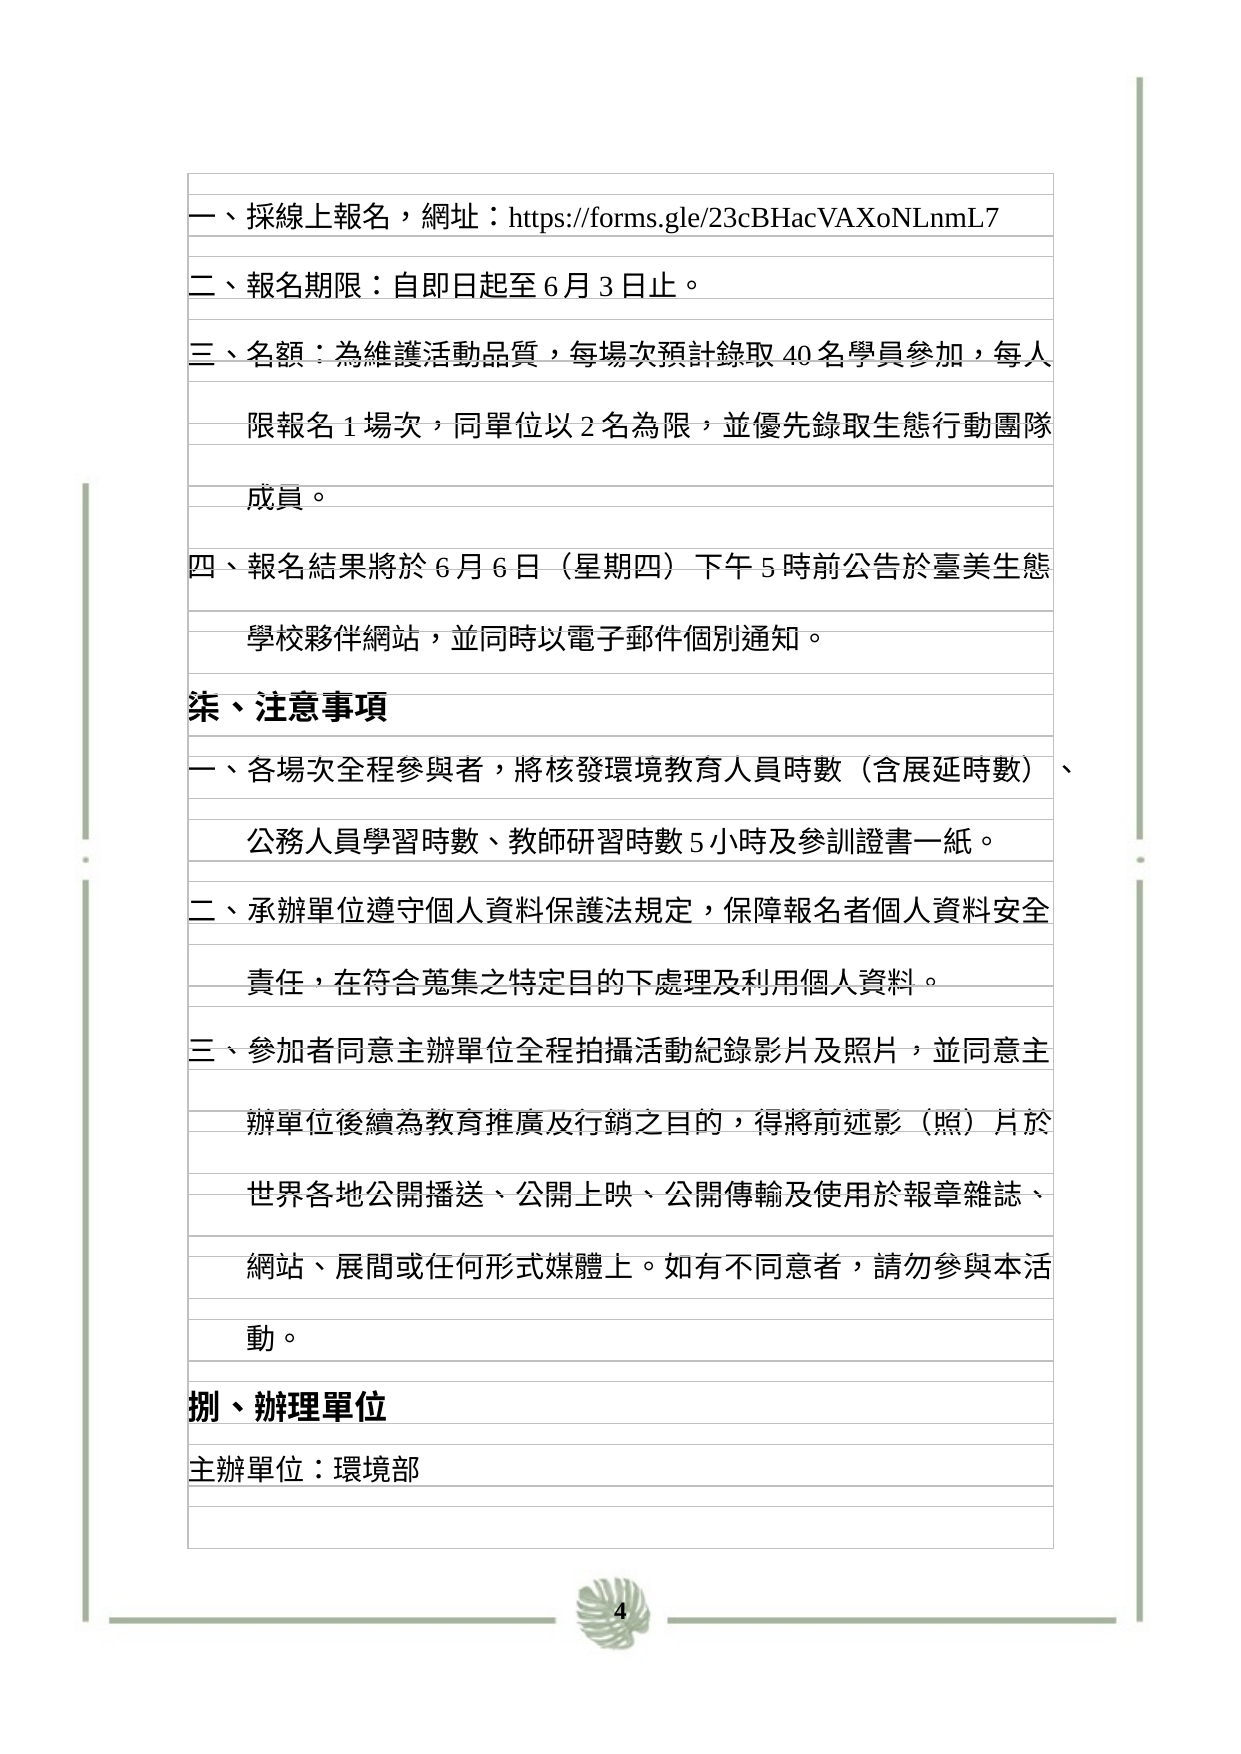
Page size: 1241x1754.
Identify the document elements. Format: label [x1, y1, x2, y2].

picture [50, 52, 1176, 1669]
